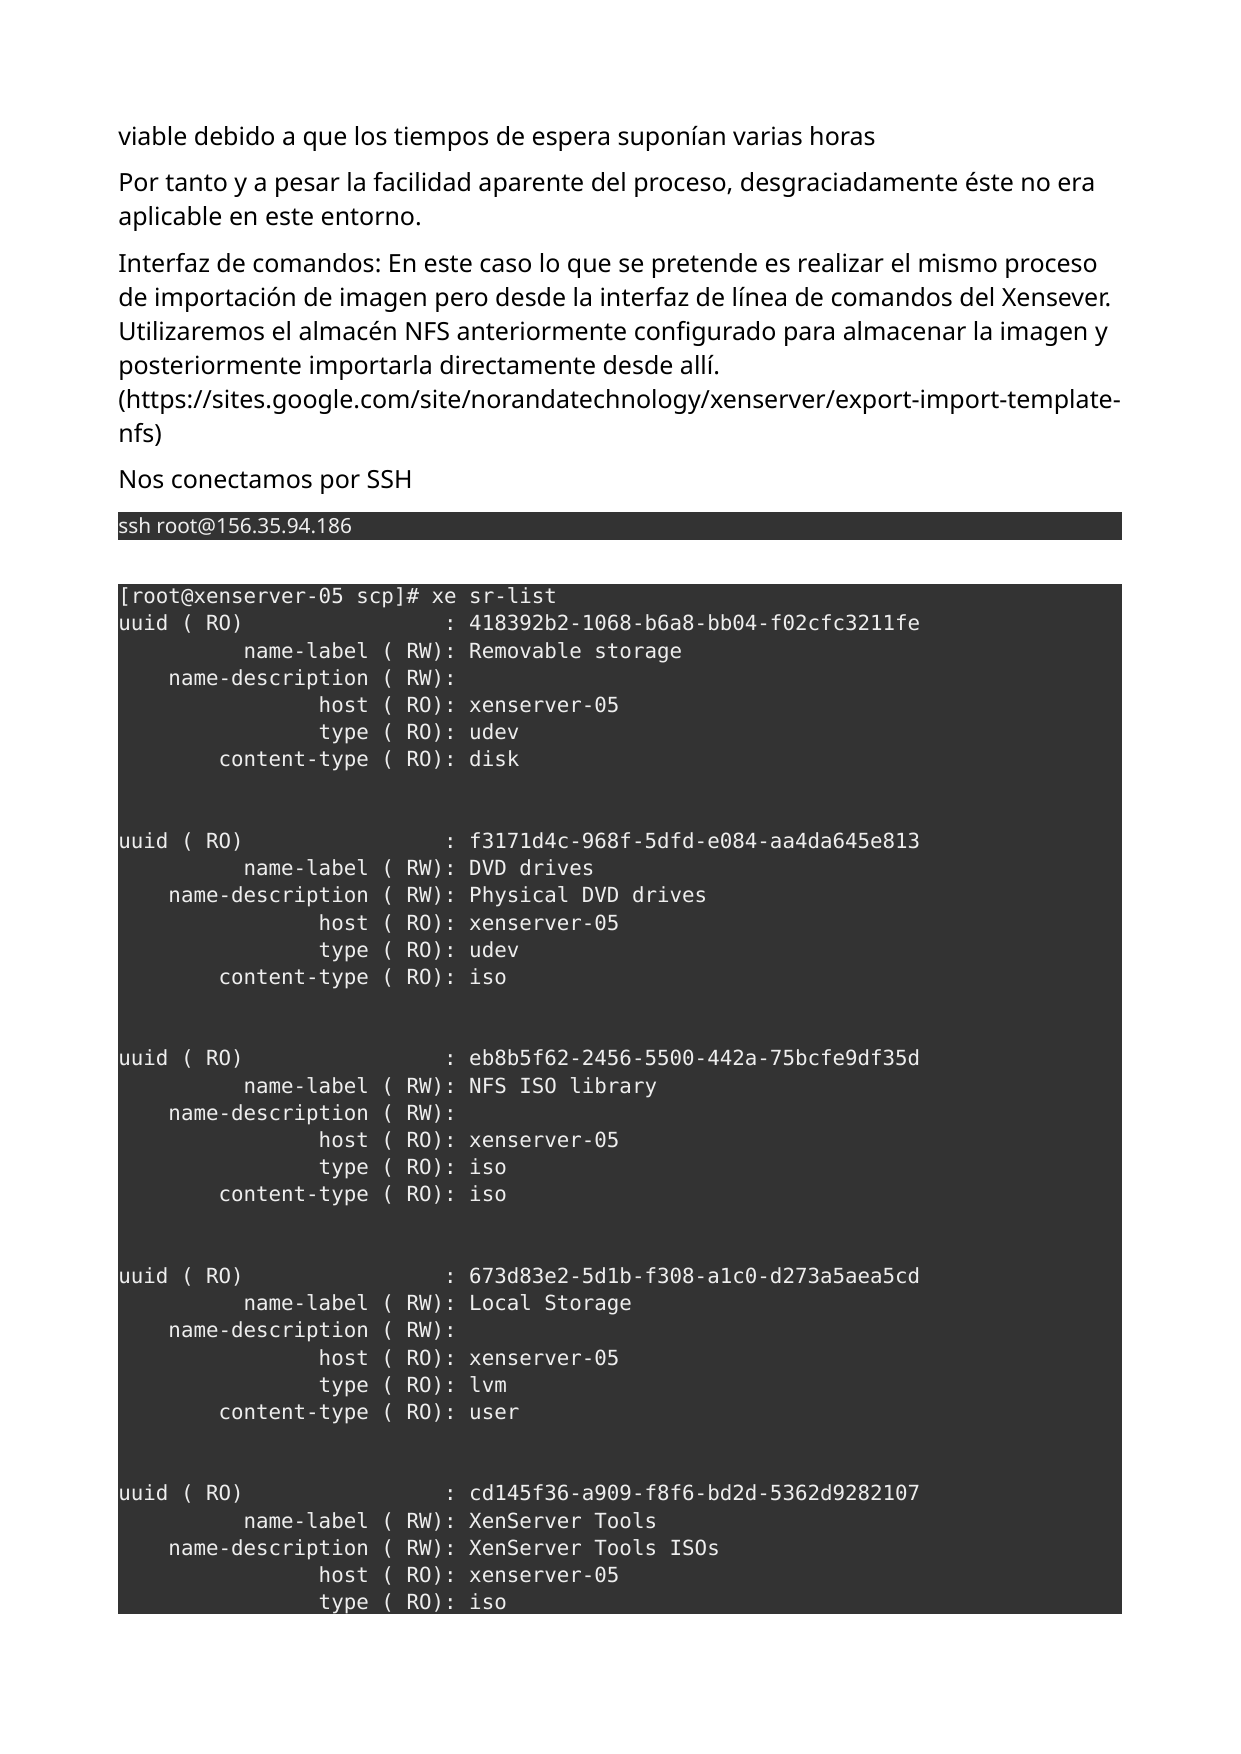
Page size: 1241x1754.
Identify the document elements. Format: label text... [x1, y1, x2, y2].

text name-description ( RW): [118, 666, 1122, 690]
text name-description ( RW): [118, 1101, 1122, 1125]
text Por tanto y a pesar la facilidad aparente del proceso, desgraciadamente éste no era aplicable en este entorno. [118, 165, 1122, 233]
text content-type ( RO): user [118, 1400, 1122, 1424]
text type ( RO): lvm [118, 1373, 1122, 1397]
text host ( RO): xenserver-05 [118, 911, 1122, 935]
text type ( RO): iso [118, 1590, 1122, 1614]
text ssh root@156.35.94.186 [118, 512, 1122, 540]
text host ( RO): xenserver-05 [118, 693, 1122, 717]
text type ( RO): udev [118, 720, 1122, 744]
text content-type ( RO): iso [118, 1182, 1122, 1207]
text name-label ( RW): DVD drives [118, 856, 1122, 880]
text host ( RO): xenserver-05 [118, 1128, 1122, 1152]
text name-label ( RW): XenServer Tools [118, 1509, 1122, 1533]
text content-type ( RO): iso [118, 965, 1122, 989]
text Interfaz de comandos: En este caso lo que se pretende es realizar el mismo proceso de importación de imagen pero desde la interfaz de línea de comandos del Xensever. Utilizaremos el almacén NFS anteriormente configurado para almacenar la imagen y posteriormente importarla directamente desde allí. (https://sites.google.com/site/norandatechnology/xenserver/export-import-template-nfs) [118, 245, 1122, 450]
text uuid ( RO) : 673d83e2-5d1b-f308-a1c0-d273a5aea5cd [118, 1264, 1122, 1288]
text uuid ( RO) : cd145f36-a909-f8f6-bd2d-5362d9282107 [118, 1481, 1122, 1506]
text name-description ( RW): Physical DVD drives [118, 883, 1122, 908]
text type ( RO): udev [118, 938, 1122, 962]
text uuid ( RO) : eb8b5f62-2456-5500-442a-75bcfe9df35d [118, 1046, 1122, 1071]
text uuid ( RO) : 418392b2-1068-b6a8-bb04-f02cfc3211fe [118, 611, 1122, 636]
text name-label ( RW): Local Storage [118, 1291, 1122, 1315]
text name-label ( RW): NFS ISO library [118, 1074, 1122, 1098]
text host ( RO): xenserver-05 [118, 1346, 1122, 1370]
text host ( RO): xenserver-05 [118, 1563, 1122, 1587]
text viable debido a que los tiempos de espera suponían varias horas [118, 118, 1122, 152]
text [root@xenserver-05 scp]# xe sr-list [118, 584, 1122, 608]
text name-description ( RW): XenServer Tools ISOs [118, 1536, 1122, 1560]
text content-type ( RO): disk [118, 747, 1122, 772]
text Nos conectamos por SSH [118, 462, 1122, 496]
text uuid ( RO) : f3171d4c-968f-5dfd-e084-aa4da645e813 [118, 829, 1122, 853]
text type ( RO): iso [118, 1155, 1122, 1179]
text name-description ( RW): [118, 1318, 1122, 1343]
text name-label ( RW): Removable storage [118, 639, 1122, 663]
